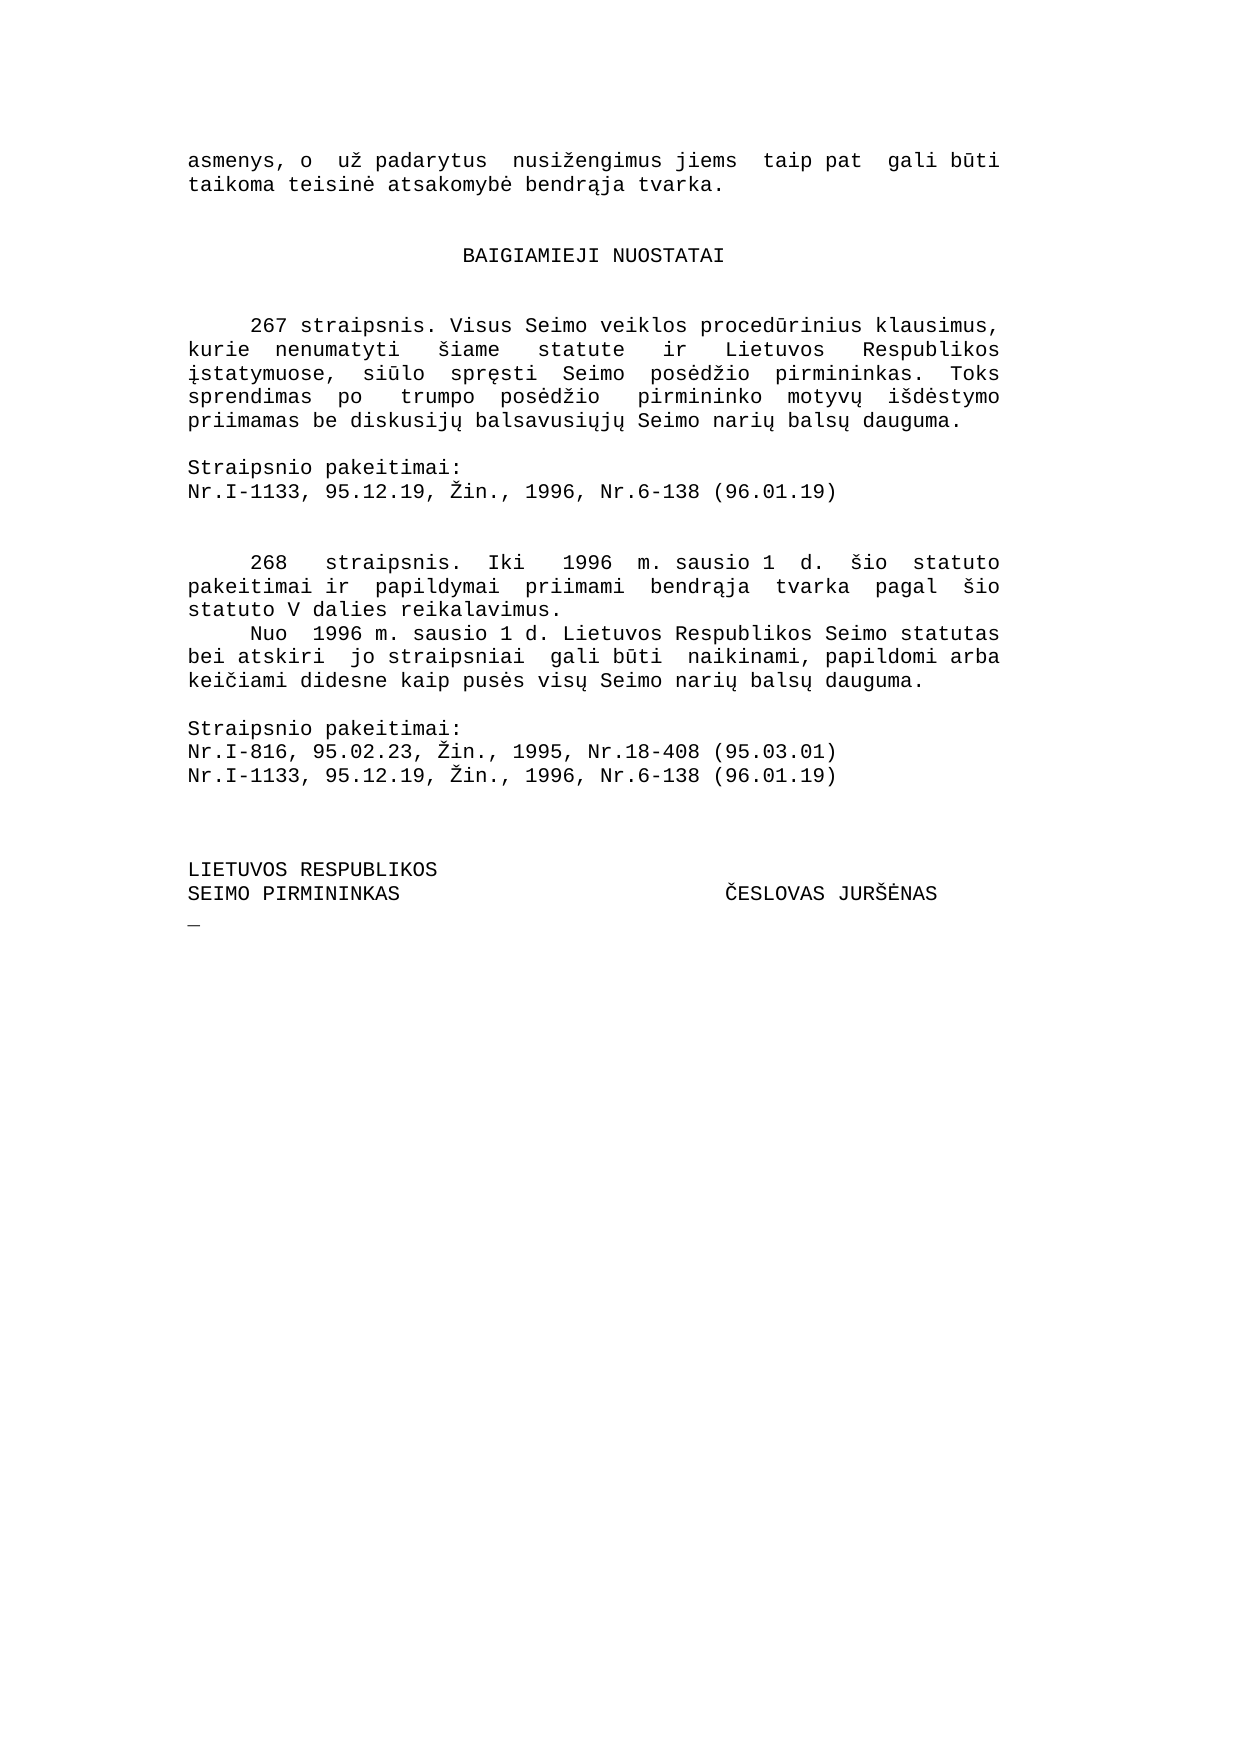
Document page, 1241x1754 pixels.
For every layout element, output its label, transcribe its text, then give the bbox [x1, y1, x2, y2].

text Nr.I-1133, 95.12.19, Žin., 1996, Nr.6-138 (96.01.19) [187, 481, 1053, 505]
text pakeitimai ir papildymai priimami bendrąja tvarka pagal šio [187, 576, 1053, 599]
text asmenys, o už padarytus nusižengimus jiems taip pat gali būti [187, 150, 1053, 174]
text Nr.I-1133, 95.12.19, Žin., 1996, Nr.6-138 (96.01.19) [187, 765, 1053, 788]
text kurie nenumatyti šiame statute ir Lietuvos Respublikos [187, 339, 1053, 363]
text 268 straipsnis. Iki 1996 m. sausio 1 d. šio statuto [187, 552, 1053, 576]
text Straipsnio pakeitimai: [187, 457, 1053, 481]
text bei atskiri jo straipsniai gali būti naikinami, papildomi arba [187, 647, 1053, 670]
text priimamas be diskusijų balsavusiųjų Seimo narių balsų dauguma. [187, 410, 1053, 434]
text Nr.I-816, 95.02.23, Žin., 1995, Nr.18-408 (95.03.01) [187, 741, 1053, 765]
text BAIGIAMIEJI NUOSTATAI [187, 244, 1053, 268]
text Straipsnio pakeitimai: [187, 717, 1053, 741]
text 267 straipsnis. Visus Seimo veiklos procedūrinius klausimus, [187, 316, 1053, 339]
text sprendimas po trumpo posėdžio pirmininko motyvų išdėstymo [187, 386, 1053, 410]
text LIETUVOS RESPUBLIKOS [187, 859, 1053, 883]
text _ [187, 907, 1053, 930]
text keičiami didesne kaip pusės visų Seimo narių balsų dauguma. [187, 670, 1053, 694]
text statuto V dalies reikalavimus. [187, 599, 1053, 623]
text SEIMO PIRMININKAS ČESLOVAS JURŠĖNAS [187, 883, 1053, 907]
text taikoma teisinė atsakomybė bendrąja tvarka. [187, 174, 1053, 197]
text Nuo 1996 m. sausio 1 d. Lietuvos Respublikos Seimo statutas [187, 623, 1053, 647]
text įstatymuose, siūlo spręsti Seimo posėdžio pirmininkas. Toks [187, 363, 1053, 386]
